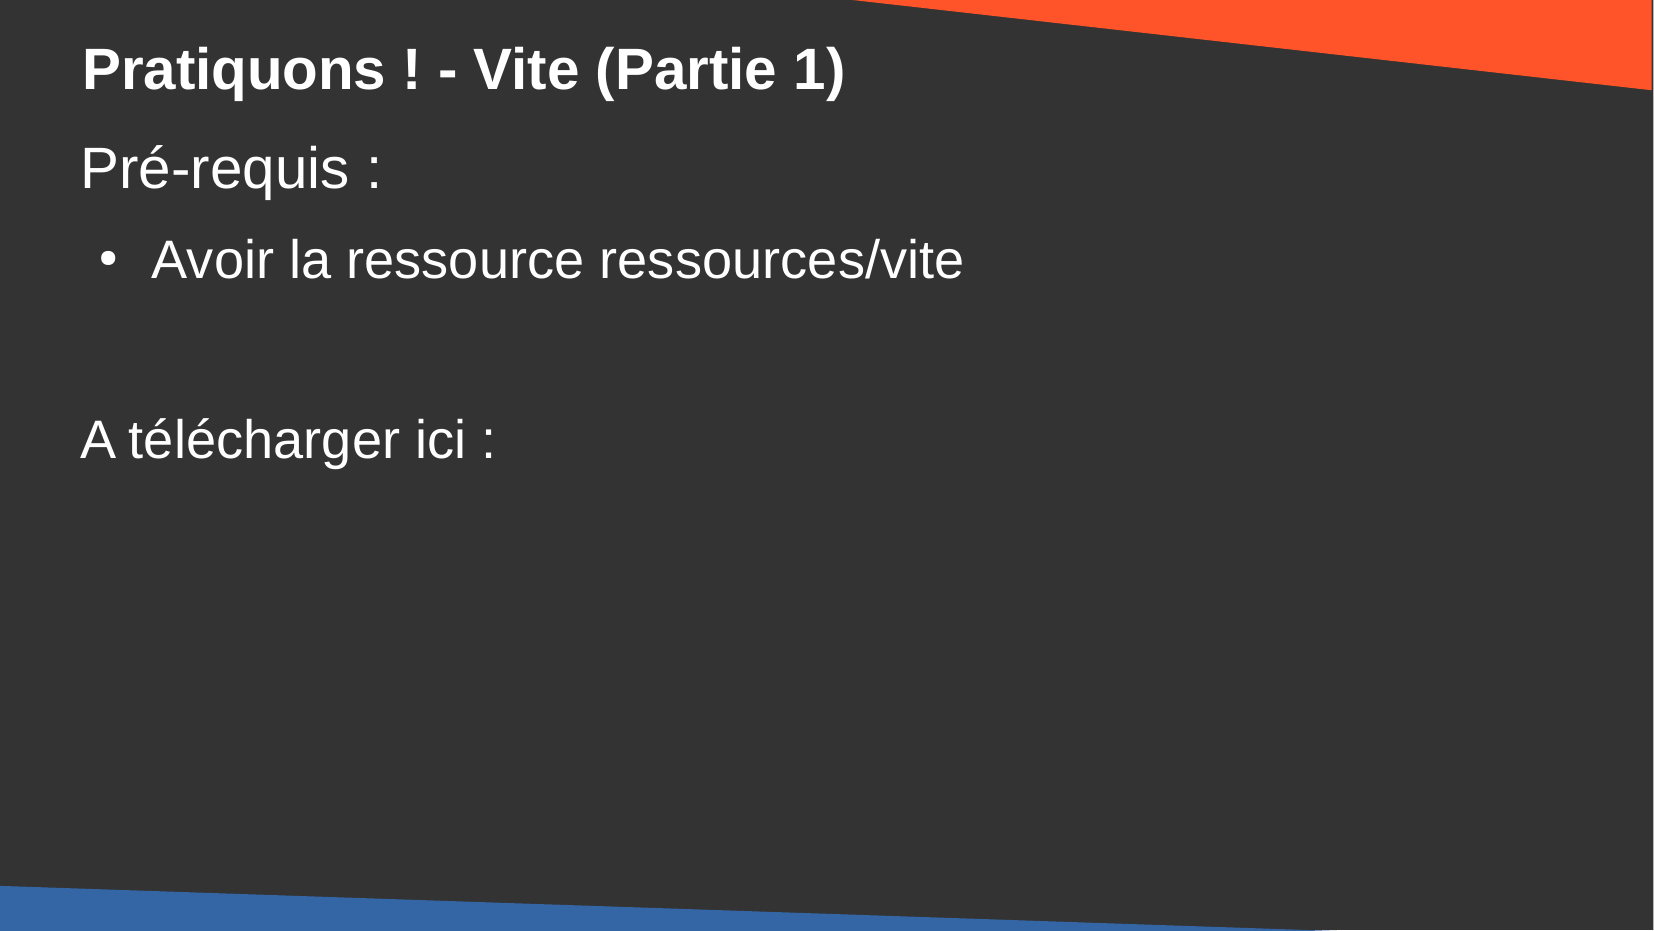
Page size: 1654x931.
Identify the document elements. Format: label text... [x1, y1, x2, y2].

title Pratiquons ! - Vite (Partie 1) [82, 37, 1571, 114]
list Pré-requis : Avoir la ressource ressources/vite A télécharger ici : [80, 135, 1620, 721]
text_box [852, 0, 1652, 91]
text_box [0, 885, 1337, 931]
